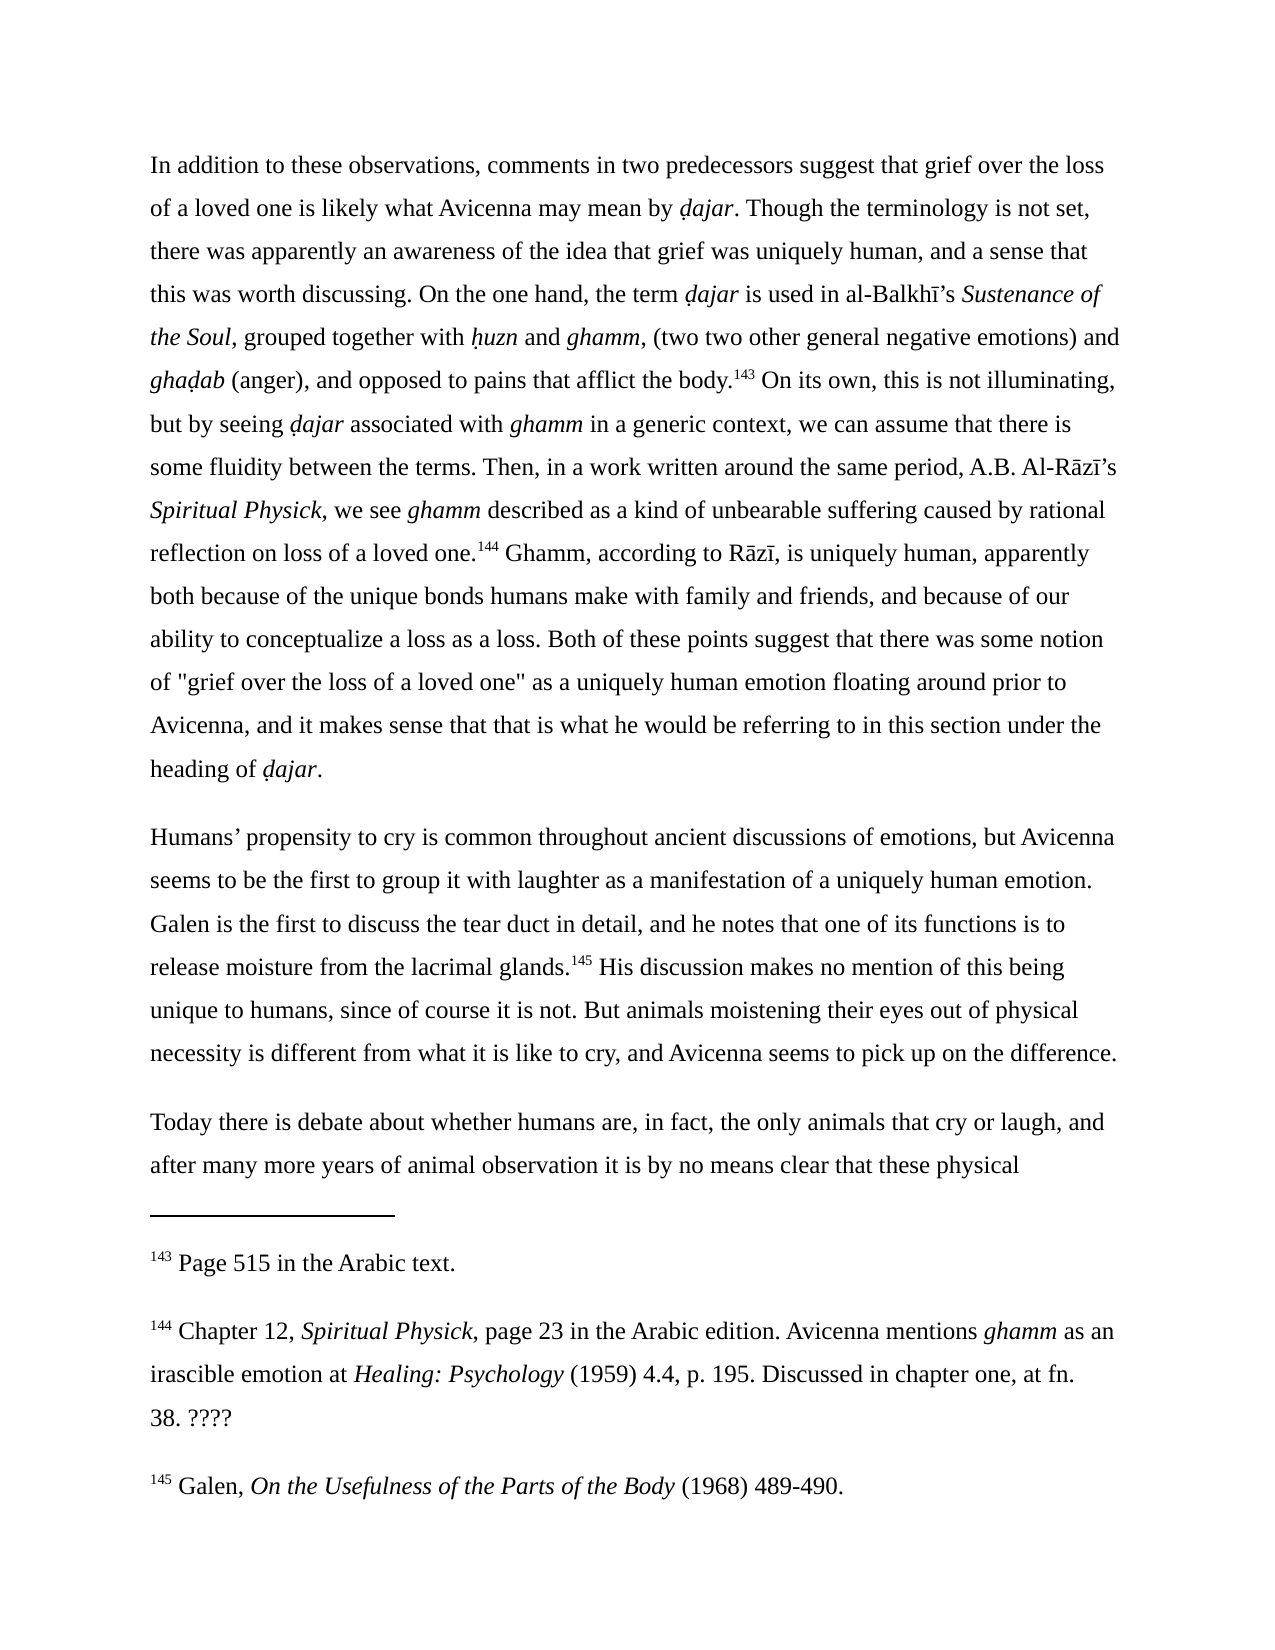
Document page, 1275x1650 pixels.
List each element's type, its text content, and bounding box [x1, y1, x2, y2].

text In addition to these observations, comments in two predecessors suggest that grief over the loss of a loved one is likely what Avicenna may mean by ḍajar. Though the terminology is not set, there was apparently an awareness of the idea that grief was uniquely human, and a sense that this was worth discussing. On the one hand, the term ḍajar is used in al-Balkhī’s Sustenance of the Soul, grouped together with ḥuzn and ghamm, (two two other general negative emotions) and ghaḍab (anger), and opposed to pains that afflict the body. On its own, this is not illuminating, but by seeing ḍajar associated with ghamm in a generic context, we can assume that there is some fluidity between the terms. Then, in a work written around the same period, A.B. Al-Rāzī’s Spiritual Physick, we see ghamm described as a kind of unbearable suffering caused by rational reflection on loss of a loved one. Ghamm, according to Rāzī, is uniquely human, apparently both because of the unique bonds humans make with family and friends, and because of our ability to conceptualize a loss as a loss. Both of these points suggest that there was some notion of "grief over the loss of a loved one" as a uniquely human emotion floating around prior to Avicenna, and it makes sense that that is what he would be referring to in this section under the heading of ḍajar. [150, 150, 1125, 782]
text Galen, On the Usefulness of the Parts of the Body (1968) 489-490. [150, 1471, 1125, 1500]
text Today there is debate about whether humans are, in fact, the only animals that cry or laugh, and after many more years of animal observation it is by no means clear that these physical [150, 1107, 1125, 1178]
text Chapter 12, Spiritual Physick, page 23 in the Arabic edition. Avicenna mentions ghamm as an irascible emotion at Healing: Psychology (1959) 4.4, p. 195. Discussed in chapter one, at fn. 38. ???? [150, 1316, 1125, 1431]
text Page 515 in the Arabic text. [150, 1248, 1125, 1276]
text Humans’ propensity to cry is common throughout ancient discussions of emotions, but Avicenna seems to be the first to group it with laughter as a manifestation of a uniquely human emotion. Galen is the first to discuss the tear duct in detail, and he notes that one of its functions is to release moisture from the lacrimal glands. His discussion makes no mention of this being unique to humans, since of course it is not. But animals moistening their eyes out of physical necessity is different from what it is like to cry, and Avicenna seems to pick up on the difference. [150, 822, 1125, 1067]
